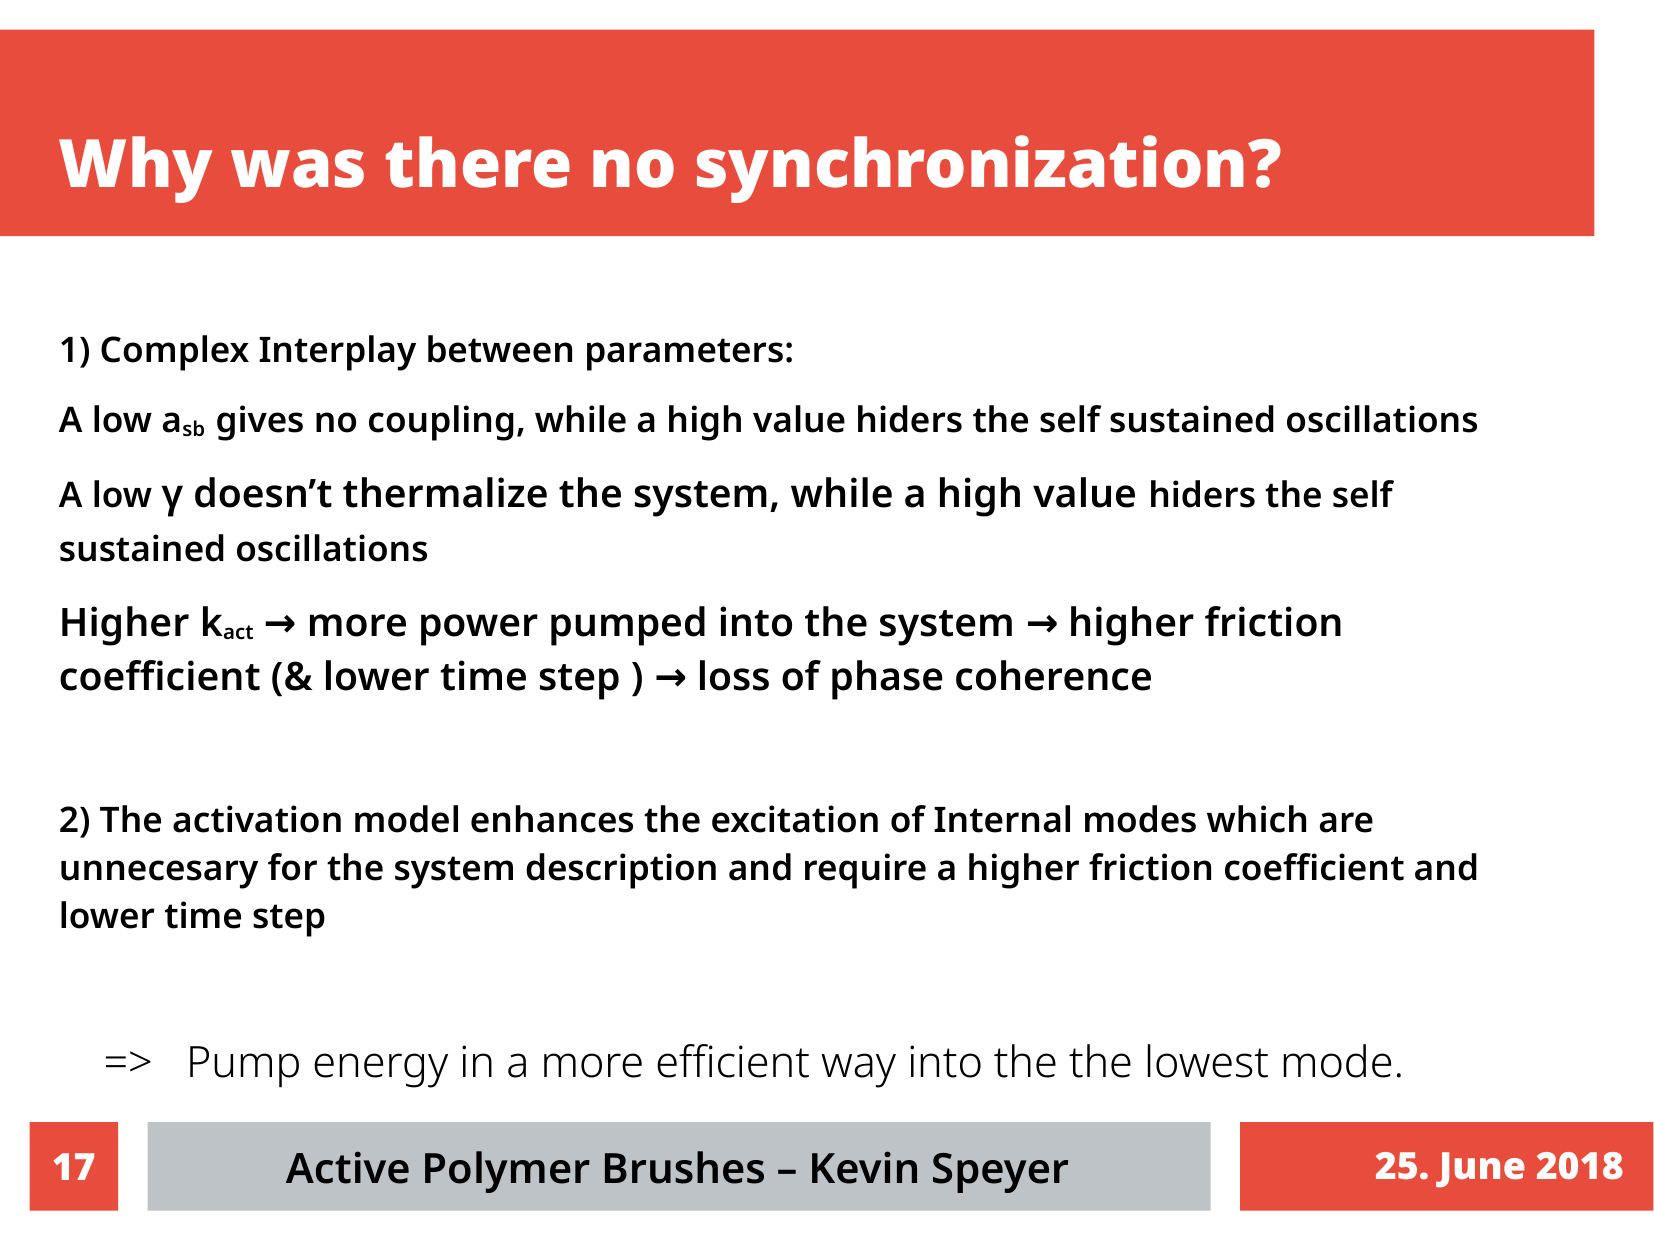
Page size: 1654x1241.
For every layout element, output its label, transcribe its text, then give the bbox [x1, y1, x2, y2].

title Why was there no synchronization? [59, 59, 1595, 207]
list 1) Complex Interplay between parameters: A low asb gives no coupling, while a high value hiders the self sustained oscillations A low γ doesn’t thermalize the system, while a high value hiders the self sustained oscillations Higher kact → more power pumped into the system → higher friction coefficient (& lower time step ) → loss of phase coherence 2) The activation model enhances the excitation of Internal modes which are unnecesary for the system description and require a higher friction coefficient and lower time step => Pump energy in a more efficient way into the the lowest mode. [59, 324, 1565, 1093]
text_box Active Polymer Brushes – Kevin Speyer [149, 1138, 1206, 1198]
